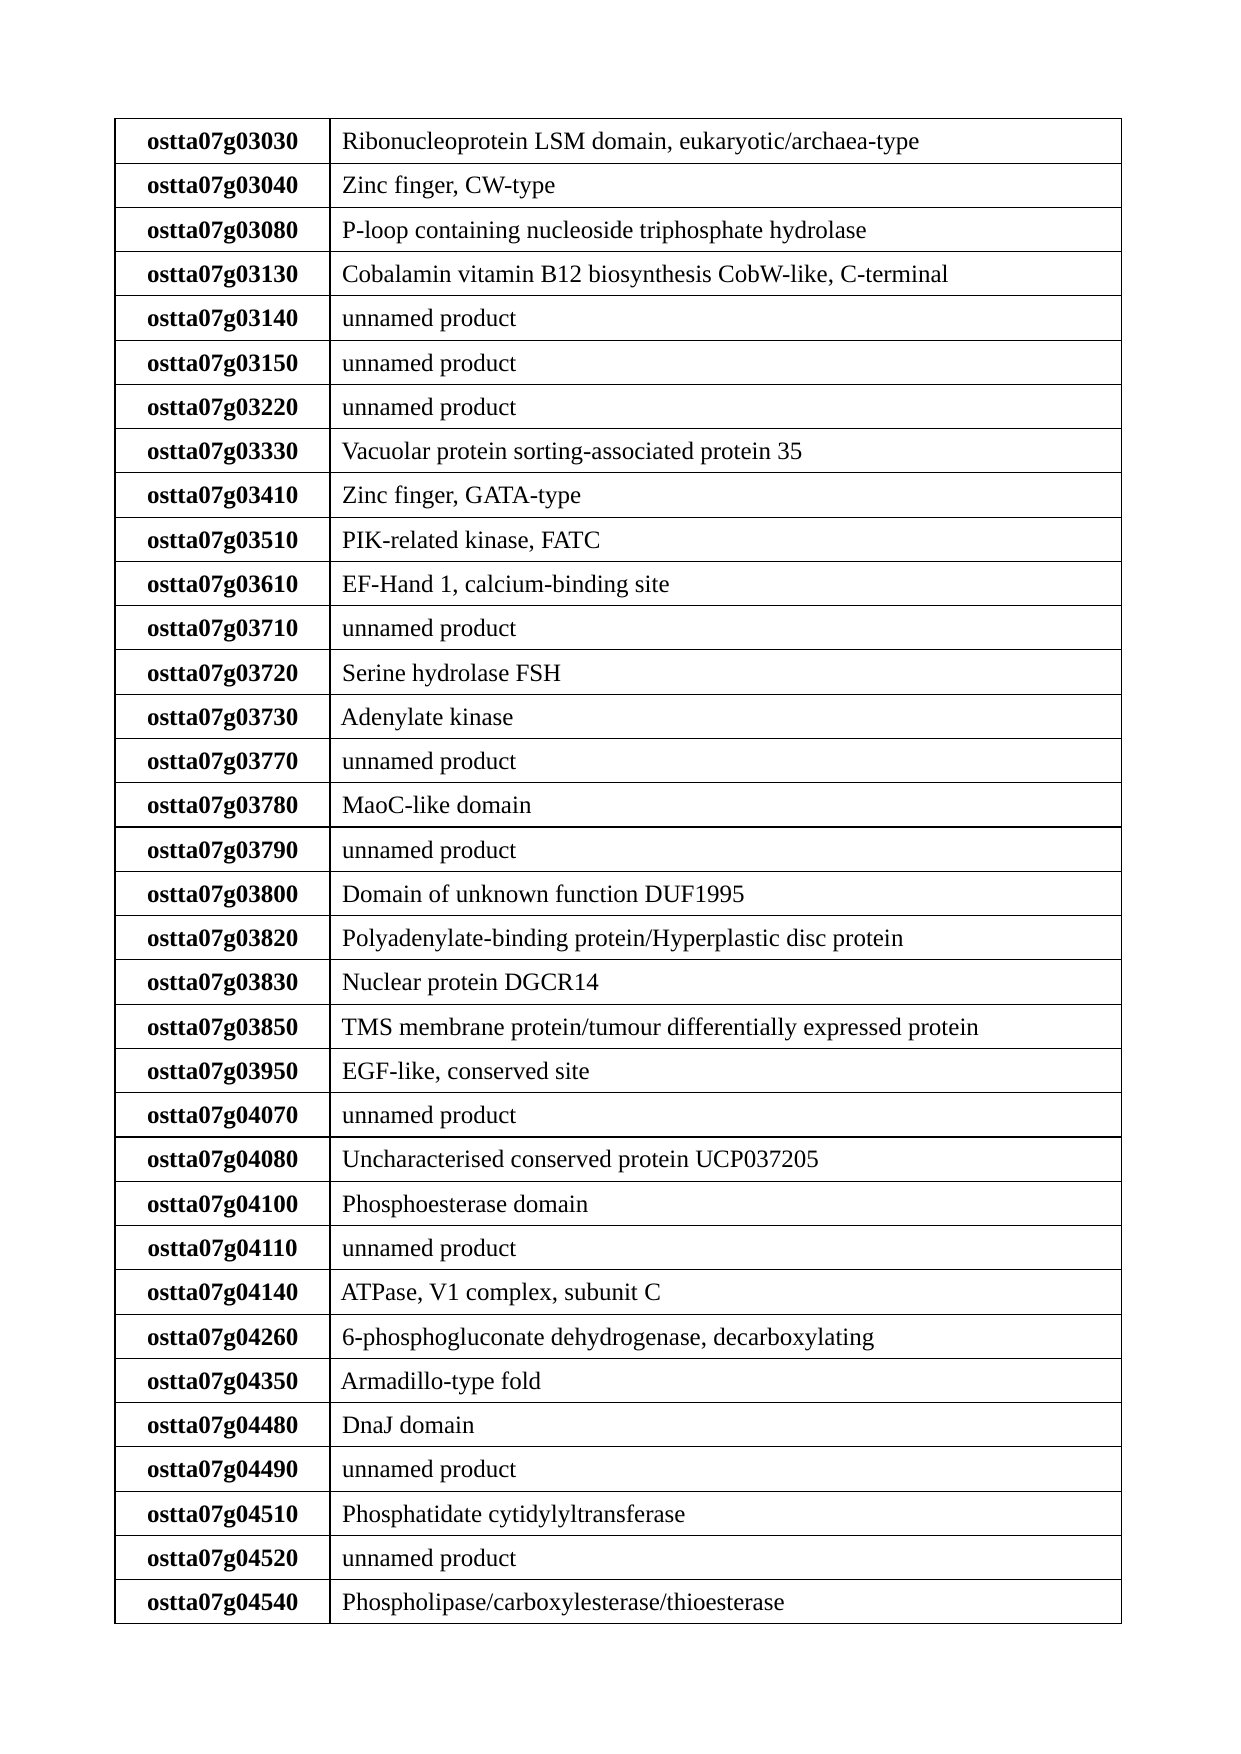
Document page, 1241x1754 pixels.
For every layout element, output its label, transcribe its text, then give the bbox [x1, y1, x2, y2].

table_cell ostta07g04070 [116, 1093, 329, 1136]
table_cell Polyadenylate-binding protein/Hyperplastic disc protein [331, 916, 1121, 959]
table_cell ostta07g03410 [116, 473, 329, 517]
table_cell 6-phosphogluconate dehydrogenase, decarboxylating [331, 1315, 1121, 1358]
table_cell [1122, 163, 1240, 207]
table_cell ostta07g03610 [116, 562, 329, 605]
table_cell ostta07g04520 [116, 1536, 329, 1579]
table_cell Phospholipase/carboxylesterase/thioesterase [331, 1580, 1121, 1623]
table_cell ostta07g03130 [116, 252, 329, 295]
table_cell ostta07g03770 [116, 739, 329, 782]
table_cell [1122, 1269, 1240, 1313]
table_cell EF-Hand 1, calcium-binding site [331, 562, 1121, 605]
table_cell ostta07g03730 [116, 695, 329, 738]
table_cell Phosphoesterase domain [331, 1182, 1121, 1225]
table_cell P-loop containing nucleoside triphosphate hydrolase [331, 208, 1121, 251]
table_cell ostta07g04350 [116, 1359, 329, 1402]
table_cell [1122, 1092, 1240, 1136]
table_cell ostta07g04540 [116, 1580, 329, 1623]
table_cell [1122, 1048, 1240, 1092]
table_cell EGF-like, conserved site [331, 1049, 1121, 1092]
table_cell Zinc finger, GATA-type [331, 473, 1121, 517]
table_cell Adenylate kinase [331, 695, 1121, 738]
table_cell ostta07g03330 [116, 429, 329, 472]
table_cell [1122, 428, 1240, 472]
table_cell ostta07g03510 [116, 518, 329, 561]
table_cell [1122, 605, 1240, 649]
table_cell [1122, 1004, 1240, 1048]
table_cell Uncharacterised conserved protein UCP037205 [331, 1138, 1121, 1181]
table_cell ostta07g04080 [116, 1138, 329, 1181]
table_cell [1122, 472, 1240, 517]
table_cell [1122, 782, 1240, 826]
table_cell ostta07g04110 [116, 1226, 329, 1269]
table_cell Armadillo-type fold [331, 1359, 1121, 1402]
table_cell ostta07g03850 [116, 1005, 329, 1048]
table_cell unnamed product [331, 1536, 1121, 1579]
table_cell Vacuolar protein sorting-associated protein 35 [331, 429, 1121, 472]
table_cell TMS membrane protein/tumour differentially expressed protein [331, 1005, 1121, 1048]
table_cell unnamed product [331, 296, 1121, 339]
table_cell ostta07g04510 [116, 1492, 329, 1535]
table_cell ostta07g03710 [116, 606, 329, 649]
table_cell [1122, 1181, 1240, 1225]
table_cell ostta07g03820 [116, 916, 329, 959]
table_cell [1122, 384, 1240, 428]
table_cell unnamed product [331, 1226, 1121, 1269]
table_cell ostta07g03790 [116, 828, 329, 871]
table_cell [1122, 1446, 1240, 1491]
table_cell MaoC-like domain [331, 783, 1121, 826]
table_cell ostta07g03140 [116, 296, 329, 339]
table_cell ostta07g04140 [116, 1270, 329, 1313]
table_cell Nuclear protein DGCR14 [331, 960, 1121, 1003]
table_cell [1122, 517, 1240, 561]
table_cell ostta07g03800 [116, 872, 329, 915]
table_cell ostta07g03150 [116, 341, 329, 384]
table_cell ostta07g04490 [116, 1447, 329, 1491]
table_cell ostta07g03950 [116, 1049, 329, 1092]
table_cell [1122, 1535, 1240, 1579]
table_cell [1122, 915, 1240, 959]
table_cell Ribonucleoprotein LSM domain, eukaryotic/archaea-type [331, 119, 1121, 162]
table_cell ostta07g03780 [116, 783, 329, 826]
table_cell ostta07g03030 [116, 119, 329, 162]
table_cell DnaJ domain [331, 1403, 1121, 1446]
table_cell ostta07g03080 [116, 208, 329, 251]
table_cell [1122, 1402, 1240, 1446]
table_cell [1122, 1579, 1240, 1623]
table_cell unnamed product [331, 1093, 1121, 1136]
table_cell Zinc finger, CW-type [331, 164, 1121, 207]
table_cell ostta07g04100 [116, 1182, 329, 1225]
table_cell [1122, 1225, 1240, 1269]
table_cell unnamed product [331, 341, 1121, 384]
table_cell ostta07g04480 [116, 1403, 329, 1446]
table_cell [1122, 826, 1240, 871]
table_cell [1122, 1314, 1240, 1358]
table_cell [1122, 295, 1240, 339]
table_cell [1122, 649, 1240, 694]
table_cell [1122, 959, 1240, 1003]
table_cell unnamed product [331, 828, 1121, 871]
table_cell Domain of unknown function DUF1995 [331, 872, 1121, 915]
table_cell [1122, 340, 1240, 384]
table_cell [1122, 1358, 1240, 1402]
table_cell ostta07g03830 [116, 960, 329, 1003]
table_cell [1122, 738, 1240, 782]
table_cell [1122, 251, 1240, 295]
table_cell ostta07g04260 [116, 1315, 329, 1358]
table_cell [1122, 1491, 1240, 1535]
table_cell unnamed product [331, 606, 1121, 649]
table_cell [1122, 207, 1240, 251]
table_cell [1122, 1136, 1240, 1181]
table_cell ostta07g03720 [116, 650, 329, 694]
table_cell unnamed product [331, 385, 1121, 428]
table_cell [1122, 118, 1240, 162]
table_cell ostta07g03220 [116, 385, 329, 428]
table_cell ostta07g03040 [116, 164, 329, 207]
table_cell Serine hydrolase FSH [331, 650, 1121, 694]
table_cell Phosphatidate cytidylyltransferase [331, 1492, 1121, 1535]
table_cell ATPase, V1 complex, subunit C [331, 1270, 1121, 1313]
table_cell [1122, 694, 1240, 738]
table_cell [1122, 871, 1240, 915]
table_cell PIK-related kinase, FATC [331, 518, 1121, 561]
table_cell Cobalamin vitamin B12 biosynthesis CobW-like, C-terminal [331, 252, 1121, 295]
table_cell unnamed product [331, 1447, 1121, 1491]
table_cell [1122, 561, 1240, 605]
table_cell unnamed product [331, 739, 1121, 782]
